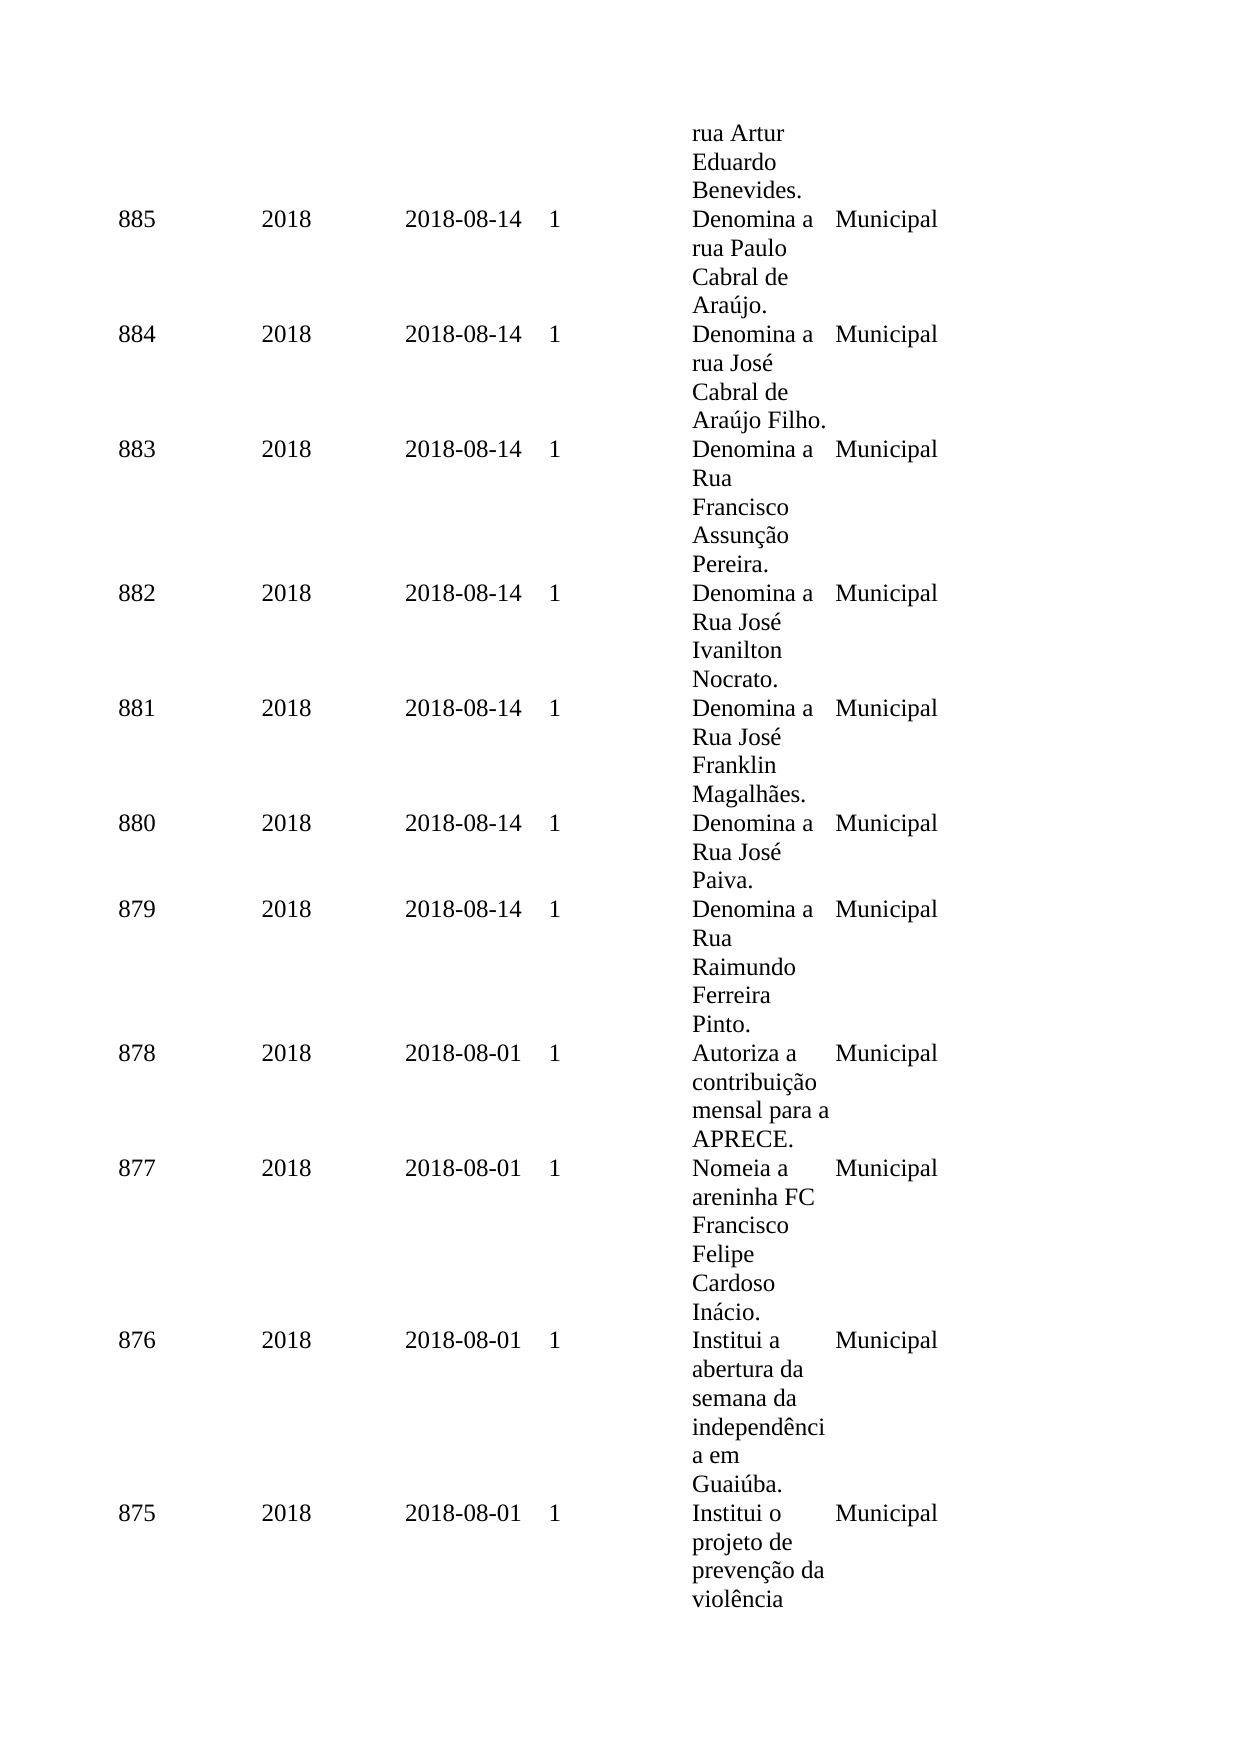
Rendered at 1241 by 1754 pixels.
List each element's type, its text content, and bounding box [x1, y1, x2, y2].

table_cell 2018-08-14 [405, 204, 548, 319]
table_cell 2018 [261, 1326, 405, 1498]
table_cell Municipal [835, 1153, 979, 1326]
table_cell 879 [118, 894, 261, 1038]
table_cell Municipal [835, 434, 979, 578]
table_cell 1 [548, 319, 692, 434]
table_cell [979, 1326, 1122, 1498]
table_cell 2018-08-14 [405, 894, 548, 1038]
table_cell Denomina a rua Paulo Cabral de Araújo. [692, 204, 835, 319]
table_cell [835, 118, 979, 204]
table_cell [979, 578, 1122, 693]
table_cell 2018-08-14 [405, 808, 548, 894]
table_cell 878 [118, 1038, 261, 1153]
table_cell 2018-08-14 [405, 578, 548, 693]
table_cell 2018-08-01 [405, 1498, 548, 1613]
table_cell 881 [118, 693, 261, 808]
table_cell 883 [118, 434, 261, 578]
table_cell 2018 [261, 204, 405, 319]
table_cell Municipal [835, 808, 979, 894]
table_cell [979, 808, 1122, 894]
table_cell [118, 118, 261, 204]
table_cell Denomina a Rua José Paiva. [692, 808, 835, 894]
table_cell Municipal [835, 1038, 979, 1153]
table_cell Municipal [835, 578, 979, 693]
table_cell 1 [548, 693, 692, 808]
table_cell Denomina a rua José Cabral de Araújo Filho. [692, 319, 835, 434]
table_cell Municipal [835, 693, 979, 808]
table_cell 2018 [261, 693, 405, 808]
table_cell 1 [548, 1153, 692, 1326]
table_cell 875 [118, 1498, 261, 1613]
table_cell Municipal [835, 1326, 979, 1498]
table_cell Denomina a Rua José Ivanilton Nocrato. [692, 578, 835, 693]
table_cell 880 [118, 808, 261, 894]
table_cell [979, 1038, 1122, 1153]
table_cell 2018-08-14 [405, 693, 548, 808]
table_cell [979, 319, 1122, 434]
table_cell 884 [118, 319, 261, 434]
table_cell Municipal [835, 204, 979, 319]
table_cell [979, 693, 1122, 808]
table_cell 2018 [261, 894, 405, 1038]
table_cell 1 [548, 808, 692, 894]
table_cell [548, 118, 692, 204]
table_cell Municipal [835, 894, 979, 1038]
table_cell 1 [548, 894, 692, 1038]
table_cell 2018 [261, 808, 405, 894]
table_cell 1 [548, 204, 692, 319]
table_cell [979, 1153, 1122, 1326]
table_cell [979, 894, 1122, 1038]
table_cell Institui o projeto de prevenção da violência [692, 1498, 835, 1613]
table_cell 1 [548, 1038, 692, 1153]
table_cell Autoriza a contribuição mensal para a APRECE. [692, 1038, 835, 1153]
table_cell [405, 118, 548, 204]
table_cell 2018 [261, 319, 405, 434]
table_cell Municipal [835, 1498, 979, 1613]
table_cell 2018 [261, 434, 405, 578]
table_cell 2018-08-01 [405, 1153, 548, 1326]
table_cell Denomina a Rua José Franklin Magalhães. [692, 693, 835, 808]
table_cell Denomina a Rua Raimundo Ferreira Pinto. [692, 894, 835, 1038]
table_cell Municipal [835, 319, 979, 434]
table_cell 2018 [261, 578, 405, 693]
table_cell [261, 118, 405, 204]
table_cell 2018-08-14 [405, 319, 548, 434]
table_cell 2018 [261, 1153, 405, 1326]
table_cell 877 [118, 1153, 261, 1326]
table_cell [979, 1498, 1122, 1613]
table_cell Denomina a Rua Francisco Assunção Pereira. [692, 434, 835, 578]
table_cell 885 [118, 204, 261, 319]
table_cell [979, 434, 1122, 578]
table_cell 1 [548, 1498, 692, 1613]
table_cell Nomeia a areninha FC Francisco Felipe Cardoso Inácio. [692, 1153, 835, 1326]
table_cell 2018-08-01 [405, 1038, 548, 1153]
table_cell 882 [118, 578, 261, 693]
table_cell Institui a abertura da semana da independência em Guaiúba. [692, 1326, 835, 1498]
table_cell 876 [118, 1326, 261, 1498]
table_cell rua Artur Eduardo Benevides. [692, 118, 835, 204]
table_cell [979, 118, 1122, 204]
table_cell 1 [548, 578, 692, 693]
table_cell 2018-08-14 [405, 434, 548, 578]
table_cell 2018-08-01 [405, 1326, 548, 1498]
table_cell [979, 204, 1122, 319]
table_cell 1 [548, 434, 692, 578]
table_cell 1 [548, 1326, 692, 1498]
table_cell 2018 [261, 1498, 405, 1613]
table_cell 2018 [261, 1038, 405, 1153]
